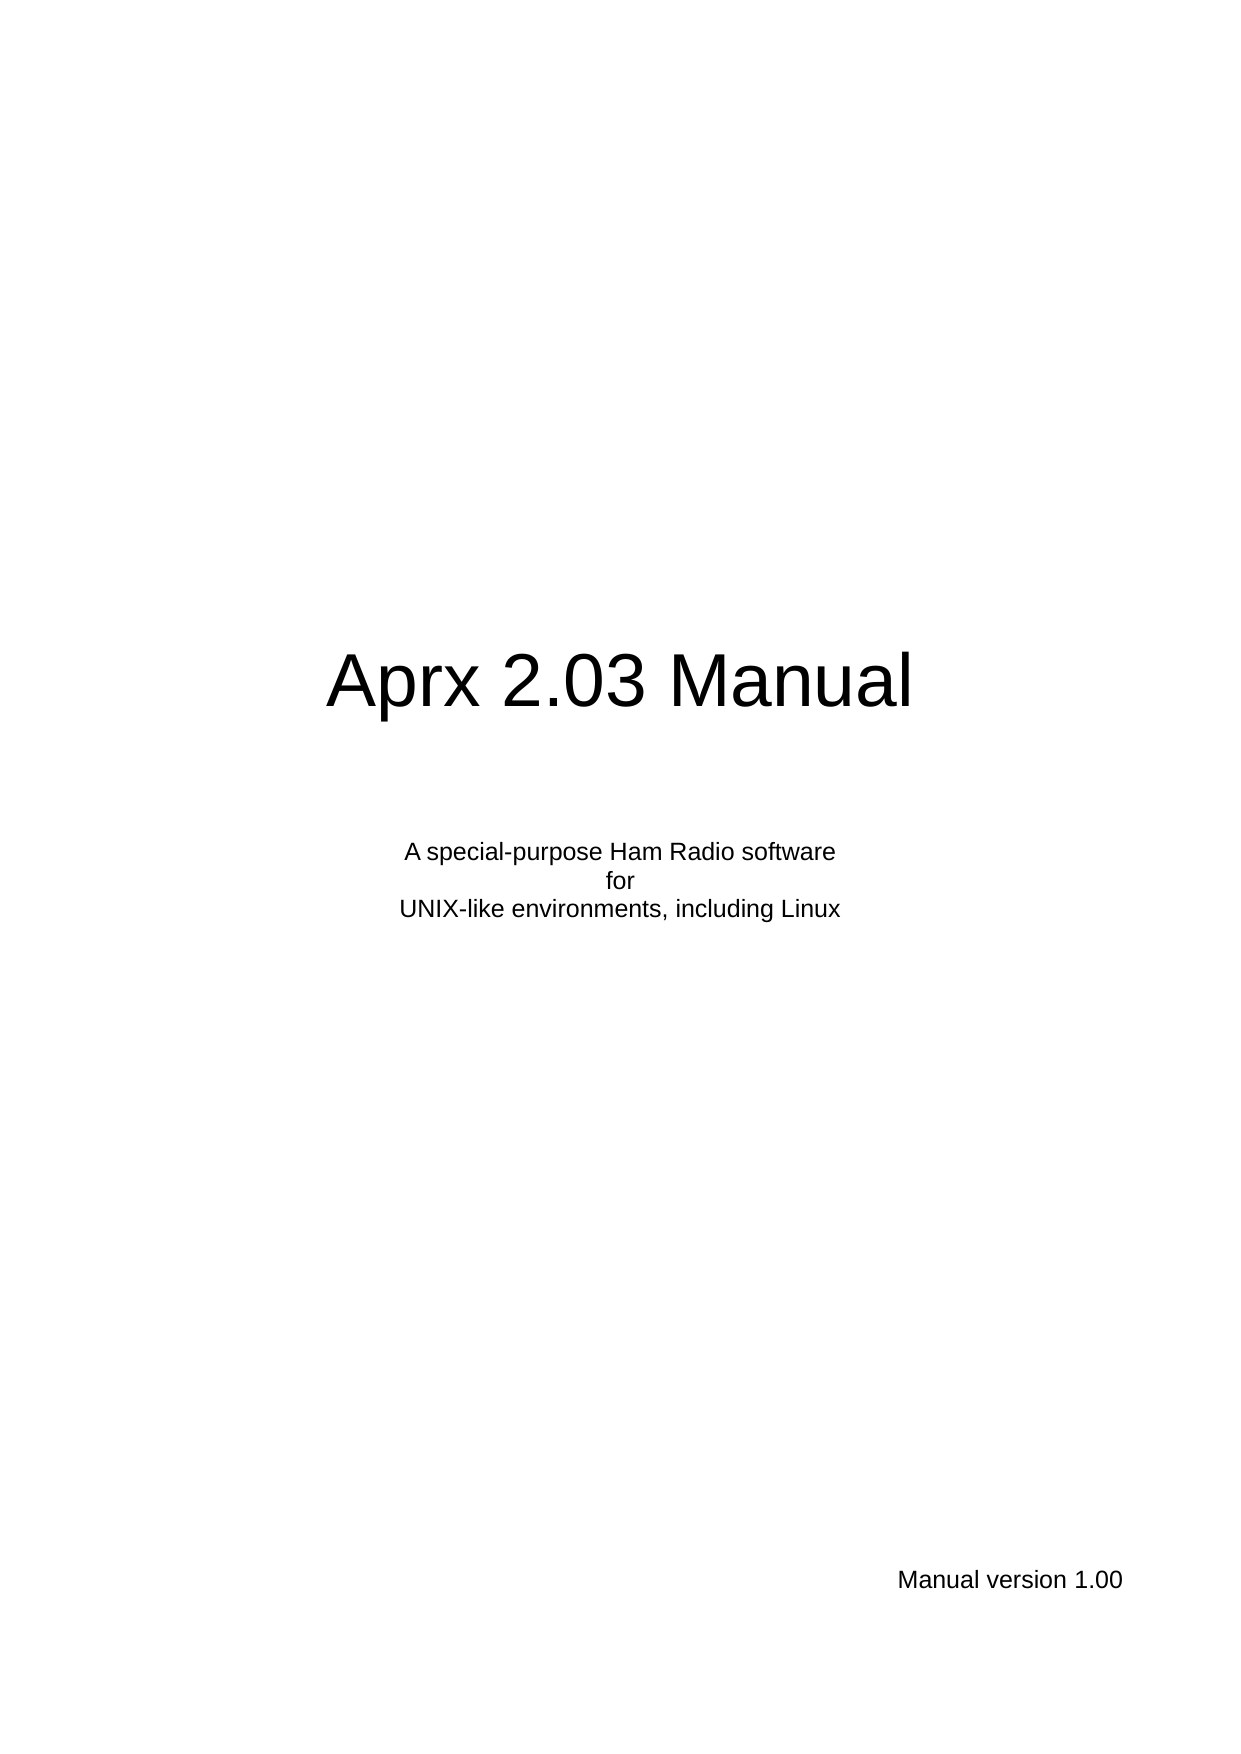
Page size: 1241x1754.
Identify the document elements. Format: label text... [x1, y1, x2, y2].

text A special-purpose Ham Radio software [118, 837, 1122, 866]
text for [118, 866, 1122, 894]
text Aprx 2.03 Manual [118, 636, 1122, 722]
text UNIX-like environments, including Linux [118, 894, 1122, 923]
text Manual version 1.00 [118, 1566, 1123, 1594]
